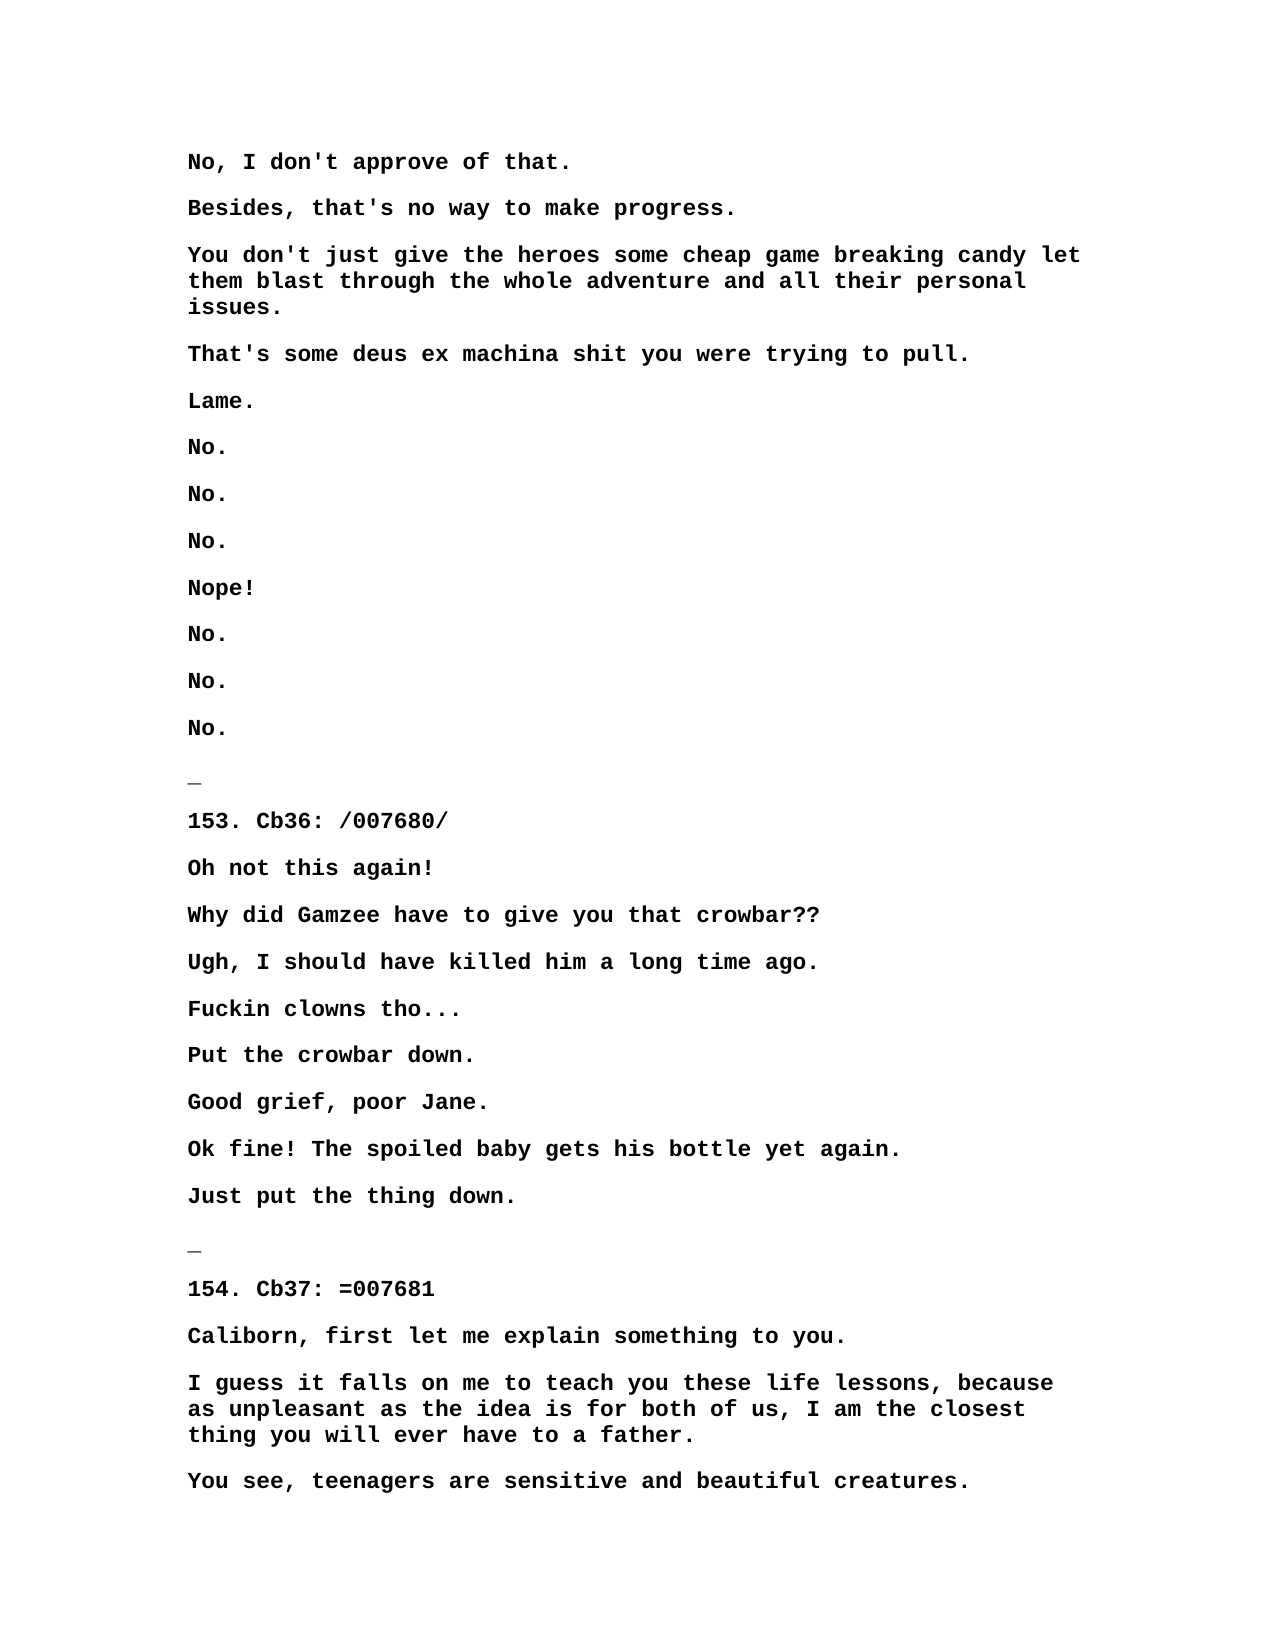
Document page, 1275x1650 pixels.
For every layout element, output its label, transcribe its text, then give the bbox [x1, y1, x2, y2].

text Why did Gamzee have to give you that crowbar?? [187, 903, 1087, 929]
text Lame. [187, 389, 1087, 415]
text No, I don't approve of that. [187, 150, 1087, 176]
text Nope! [187, 576, 1087, 602]
text No. [187, 436, 1087, 462]
text Fuckin clowns tho... [187, 997, 1087, 1023]
text I guess it falls on me to teach you these life lessons, because as unpleasant as the idea is for both of us, I am the closest thing you will ever have to a father. [187, 1371, 1087, 1449]
text Ugh, I should have killed him a long time ago. [187, 950, 1087, 976]
text Oh not this again! [187, 857, 1087, 883]
text Put the crowbar down. [187, 1044, 1087, 1070]
text _ [187, 1231, 1087, 1257]
text No. [187, 669, 1087, 696]
text Just put the thing down. [187, 1184, 1087, 1210]
text No. [187, 529, 1087, 555]
text Good grief, poor Jane. [187, 1091, 1087, 1116]
text 154. Cb37: =007681 [187, 1278, 1087, 1303]
text _ [187, 763, 1087, 789]
text Ok fine! The spoiled baby gets his bottle yet again. [187, 1137, 1087, 1163]
text No. [187, 716, 1087, 742]
text That's some deus ex machina shit you were trying to pull. [187, 342, 1087, 368]
text No. [187, 623, 1087, 649]
text Caliborn, first let me explain something to you. [187, 1324, 1087, 1350]
text You see, teenagers are sensitive and beautiful creatures. [187, 1470, 1087, 1496]
text 153. Cb36: /007680/ [187, 810, 1087, 836]
text No. [187, 482, 1087, 508]
text You don't just give the heroes some cheap game breaking candy let them blast through the whole adventure and all their personal issues. [187, 243, 1087, 321]
text Besides, that's no way to make progress. [187, 197, 1087, 223]
